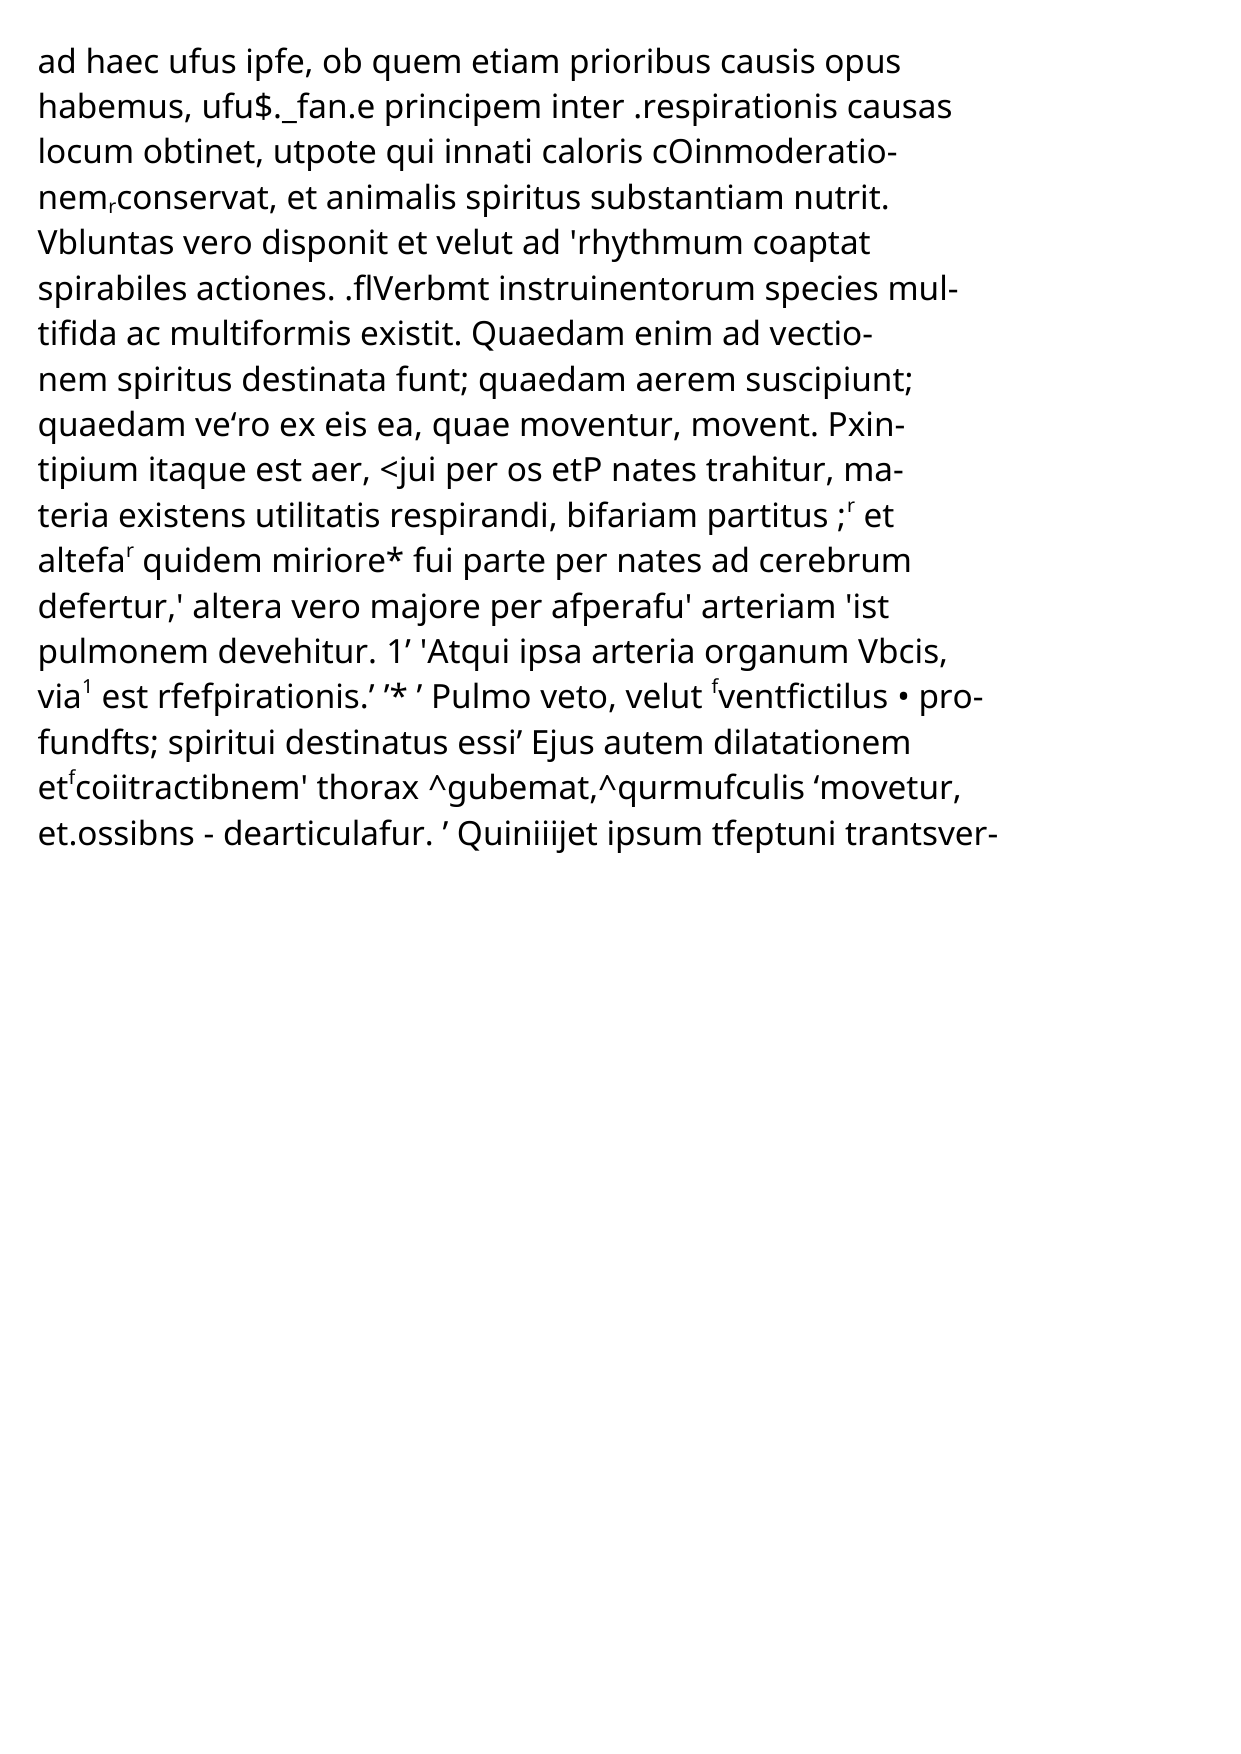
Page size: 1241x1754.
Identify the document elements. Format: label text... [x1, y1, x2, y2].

text ad haec ufus ipfe, ob quem etiam prioribus causis opus habemus, ufu$._fan.e principem inter .respirationis causas locum obtinet, utpote qui innati caloris cOinmoderatio- nemrconservat, et animalis spiritus substantiam nutrit. Vbluntas vero disponit et velut ad 'rhythmum coaptat spirabiles actiones. .flVerbmt instruinentorum species mul- tifida ac multiformis existit. Quaedam enim ad vectio- nem spiritus destinata funt; quaedam aerem suscipiunt; quaedam ve‘ro ex eis ea, quae moventur, movent. Pxin- tipium itaque est aer, <jui per os etP nates trahitur, ma- teria existens utilitatis respirandi, bifariam partitus ;r et altefar quidem miriore* fui parte per nates ad cerebrum defertur,' altera vero majore per afperafu' arteriam 'ist pulmonem devehitur. 1’ 'Atqui ipsa arteria organum Vbcis, via1 est rfefpirationis.’ ’* ’ Pulmo veto, velut fventfictilus • pro- fundfts; spiritui destinatus essi’ Ejus autem dilatationem etfcoiitractibnem' thorax ^gubemat,^qurmufculis ‘movetur, et.ossibns - dearticulafur. ’ Quiniiijet ipsum tfeptuni trantsver- [37, 37, 1203, 855]
